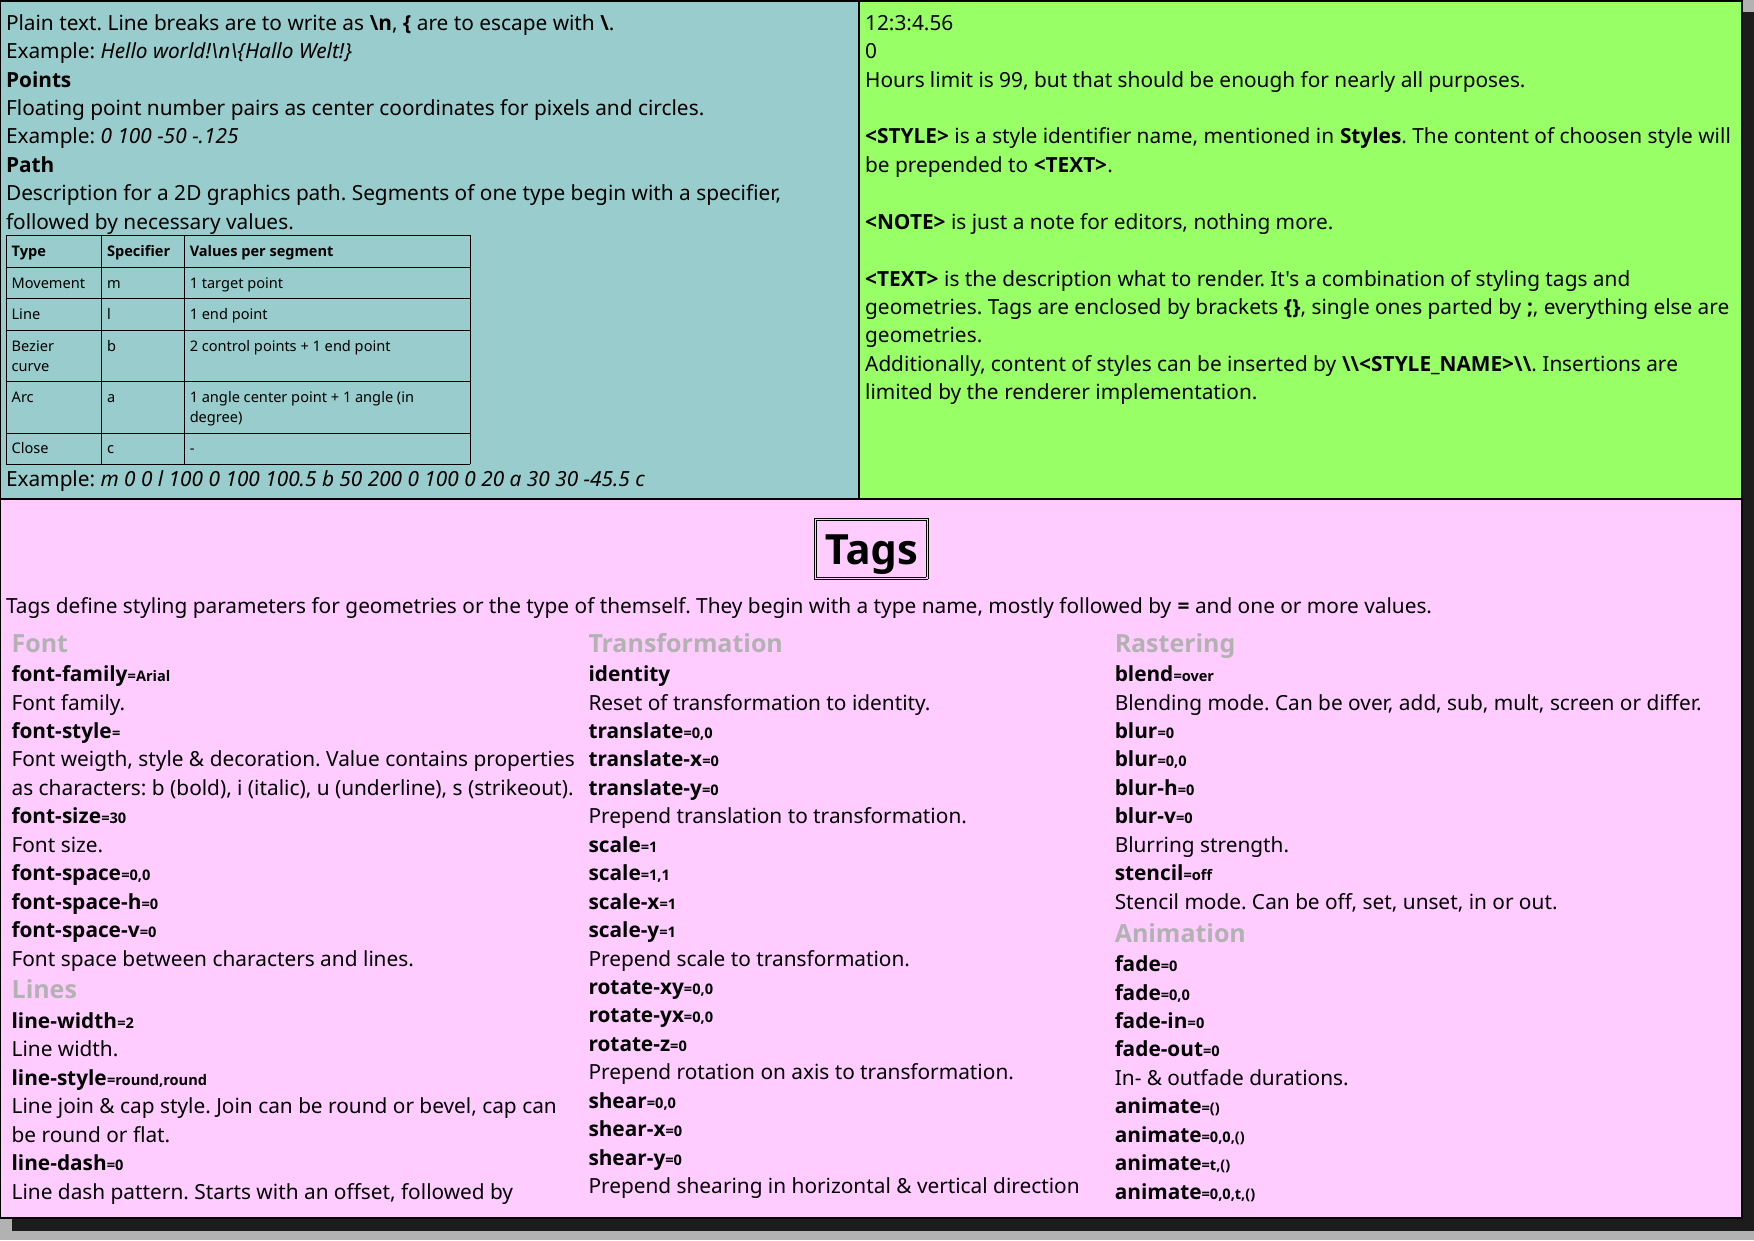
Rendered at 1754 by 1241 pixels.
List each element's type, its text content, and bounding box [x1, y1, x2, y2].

table_cell 12:3:4.56 0 Hours limit is 99, but that should be enough for nearly all purposes. <STYLE> is a style identifier name, mentioned in Styles. The content of choosen style will be prepended to <TEXT>. <NOTE> is just a note for editors, nothing more. <TEXT> is the description what to render. It's a combination of styling tags and geometries. Tags are enclosed by brackets {}, single ones parted by ;, everything else are geometries. Additionally, content of styles can be inserted by \\<STYLE_NAME>\\. Insertions are limited by the renderer implementation. [860, 2, 1741, 498]
table_cell Bezier curve [7, 331, 101, 381]
table_header Values per segment [185, 236, 470, 267]
table_cell Plain text. Line breaks are to write as \n, { are to escape with \. Example: Hello world!\n\{Hallo Welt!} Points Floating point number pairs as center coordinates for pixels and circles. Example: 0 100 -50 -.125 Path Description for a 2D graphics path. Segments of one type begin with a specifier, followed by necessary values. Example: m 0 0 l 100 0 100 100.5 b 50 200 0 100 0 20 a 30 30 -45.5 c [1, 2, 858, 498]
table_cell l [102, 299, 184, 330]
table_cell 1 target point [185, 268, 470, 298]
table_cell Movement [7, 268, 101, 298]
table_cell b [102, 331, 184, 381]
table_cell m [102, 268, 184, 298]
table_cell Arc [7, 382, 101, 432]
table_cell Tags define styling parameters for geometries or the type of themself. They begin with a type name, mostly followed by = and one or more values. [1, 500, 1741, 1217]
table_header Type [7, 236, 101, 267]
table_header Font font-family=Arial Font family. font-style= Font weigth, style & decoration. Value contains properties as characters: b (bold), i (italic), u (underline), s (strikeout). font-size=30 Font size. font-space=0,0 font-space-h=0 font-space-v=0 Font space between characters and lines. Lines line-width=2 Line width. line-style=round,round Line join & cap style. Join can be round or bevel, cap can be round or flat. line-dash=0 Line dash pattern. Starts with an offset, followed by [6, 620, 582, 1211]
table_cell Close [7, 434, 101, 464]
table_cell a [102, 382, 184, 432]
table_header Rastering blend=over Blending mode. Can be over, add, sub, mult, screen or differ. blur=0 blur=0,0 blur-h=0 blur-v=0 Blurring strength. stencil=off Stencil mode. Can be off, set, unset, in or out. Animation fade=0 fade=0,0 fade-in=0 fade-out=0 In- & outfade durations. animate=() animate=0,0,() animate=t,() animate=0,0,t,() [1109, 620, 1736, 1211]
table_cell 2 control points + 1 end point [185, 331, 470, 381]
table_cell Line [7, 299, 101, 330]
table_cell - [185, 434, 470, 464]
table_cell c [102, 434, 184, 464]
table_header Specifier [102, 236, 184, 267]
table_cell 1 end point [185, 299, 470, 330]
table_cell 1 angle center point + 1 angle (in degree) [185, 382, 470, 432]
table_header Transformation identity Reset of transformation to identity. translate=0,0 translate-x=0 translate-y=0 Prepend translation to transformation. scale=1 scale=1,1 scale-x=1 scale-y=1 Prepend scale to transformation. rotate-xy=0,0 rotate-yx=0,0 rotate-z=0 Prepend rotation on axis to transformation. shear=0,0 shear-x=0 shear-y=0 Prepend shearing in horizontal & vertical direction [583, 620, 1109, 1211]
